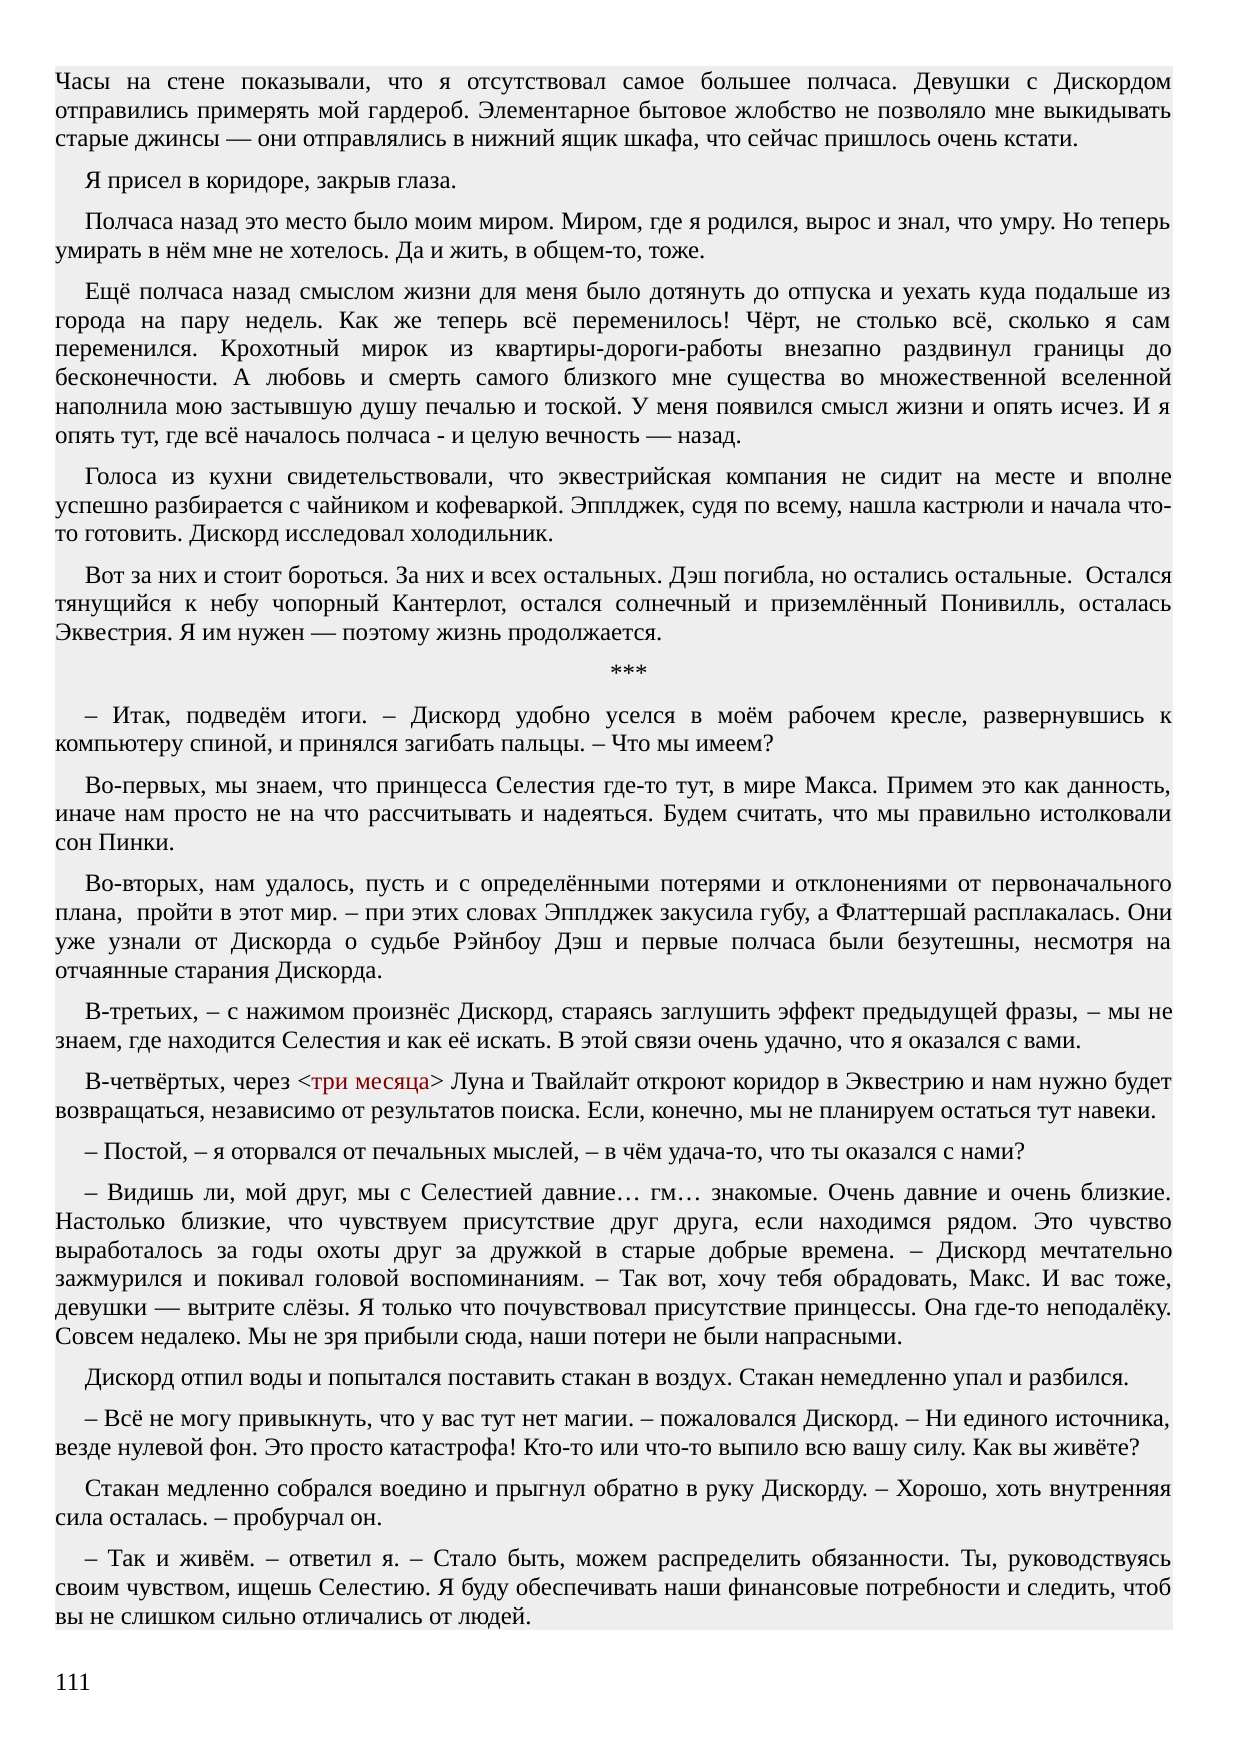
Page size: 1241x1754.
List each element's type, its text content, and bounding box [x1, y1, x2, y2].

text Дискорд отпил воды и попытался поставить стакан в воздух. Стакан немедленно упал и разбился. [55, 1362, 1173, 1391]
text *** [55, 658, 1173, 687]
text Во-первых, мы знаем, что принцесса Селестия где-то тут, в мире Макса. Примем это как данность, иначе нам просто не на что рассчитывать и надеяться. Будем считать, что мы правильно истолковали сон Пинки. [55, 770, 1173, 856]
text Я присел в коридоре, закрыв глаза. [55, 165, 1173, 193]
text Часы на стене показывали, что я отсутствовал самое большее полчаса. Девушки с Дискордом отправились примерять мой гардероб. Элементарное бытовое жлобство не позволяло мне выкидывать старые джинсы — они отправлялись в нижний ящик шкафа, что сейчас пришлось очень кстати. [55, 66, 1173, 152]
text Голоса из кухни свидетельствовали, что эквестрийская компания не сидит на месте и вполне успешно разбирается с чайником и кофеваркой. Эпплджек, судя по всему, нашла кастрюли и начала что-то готовить. Дискорд исследовал холодильник. [55, 461, 1173, 547]
text – Так и живём. – ответил я. – Стало быть, можем распределить обязанности. Ты, руководствуясь своим чувством, ищешь Селестию. Я буду обеспечивать наши финансовые потребности и следить, чтоб вы не слишком сильно отличались от людей. [55, 1543, 1173, 1630]
text Ещё полчаса назад смыслом жизни для меня было дотянуть до отпуска и уехать куда подальше из города на пару недель. Как же теперь всё переменилось! Чёрт, не столько всё, сколько я сам переменился. Крохотный мирок из квартиры-дороги-работы внезапно раздвинул границы до бесконечности. А любовь и смерть самого близкого мне существа во множественной вселенной наполнила мою застывшую душу печалью и тоской. У меня появился смысл жизни и опять исчез. И я опять тут, где всё началось полчаса - и целую вечность — назад. [55, 276, 1173, 448]
text – Видишь ли, мой друг, мы с Селестией давние… гм… знакомые. Очень давние и очень близкие. Настолько близкие, что чувствуем присутствие друг друга, если находимся рядом. Это чувство выработалось за годы охоты друг за дружкой в старые добрые времена. – Дискорд мечтательно зажмурился и покивал головой воспоминаниям. – Так вот, хочу тебя обрадовать, Макс. И вас тоже, девушки — вытрите слёзы. Я только что почувствовал присутствие принцессы. Она где-то неподалёку. Совсем недалеко. Мы не зря прибыли сюда, наши потери не были напрасными. [55, 1177, 1173, 1350]
text В-четвёртых, через <три месяца> Луна и Твайлайт откроют коридор в Эквестрию и нам нужно будет возвращаться, независимо от результатов поиска. Если, конечно, мы не планируем остаться тут навеки. [55, 1066, 1173, 1123]
text – Итак, подведём итоги. – Дискорд удобно уселся в моём рабочем кресле, развернувшись к компьютеру спиной, и принялся загибать пальцы. – Что мы имеем? [55, 700, 1173, 757]
text Стакан медленно собрался воедино и прыгнул обратно в руку Дискорду. – Хорошо, хоть внутренняя сила осталась. – пробурчал он. [55, 1473, 1173, 1531]
text Во-вторых, нам удалось, пусть и с определёнными потерями и отклонениями от первоначального плана, пройти в этот мир. – при этих словах Эпплджек закусила губу, а Флаттершай расплакалась. Они уже узнали от Дискорда о судьбе Рэйнбоу Дэш и первые полчаса были безутешны, несмотря на отчаянные старания Дискорда. [55, 868, 1173, 983]
text Полчаса назад это место было моим миром. Миром, где я родился, вырос и знал, что умру. Но теперь умирать в нём мне не хотелось. Да и жить, в общем-то, тоже. [55, 206, 1173, 263]
text В-третьих, – с нажимом произнёс Дискорд, стараясь заглушить эффект предыдущей фразы, – мы не знаем, где находится Селестия и как её искать. В этой связи очень удачно, что я оказался с вами. [55, 996, 1173, 1053]
text – Всё не могу привыкнуть, что у вас тут нет магии. – пожаловался Дискорд. – Ни единого источника, везде нулевой фон. Это просто катастрофа! Кто-то или что-то выпило всю вашу силу. Как вы живёте? [55, 1403, 1173, 1461]
text Вот за них и стоит бороться. За них и всех остальных. Дэш погибла, но остались остальные. Остался тянущийся к небу чопорный Кантерлот, остался солнечный и приземлённый Понивилль, осталась Эквестрия. Я им нужен — поэтому жизнь продолжается. [55, 560, 1173, 646]
text – Постой, – я оторвался от печальных мыслей, – в чём удача-то, что ты оказался с нами? [55, 1136, 1173, 1165]
